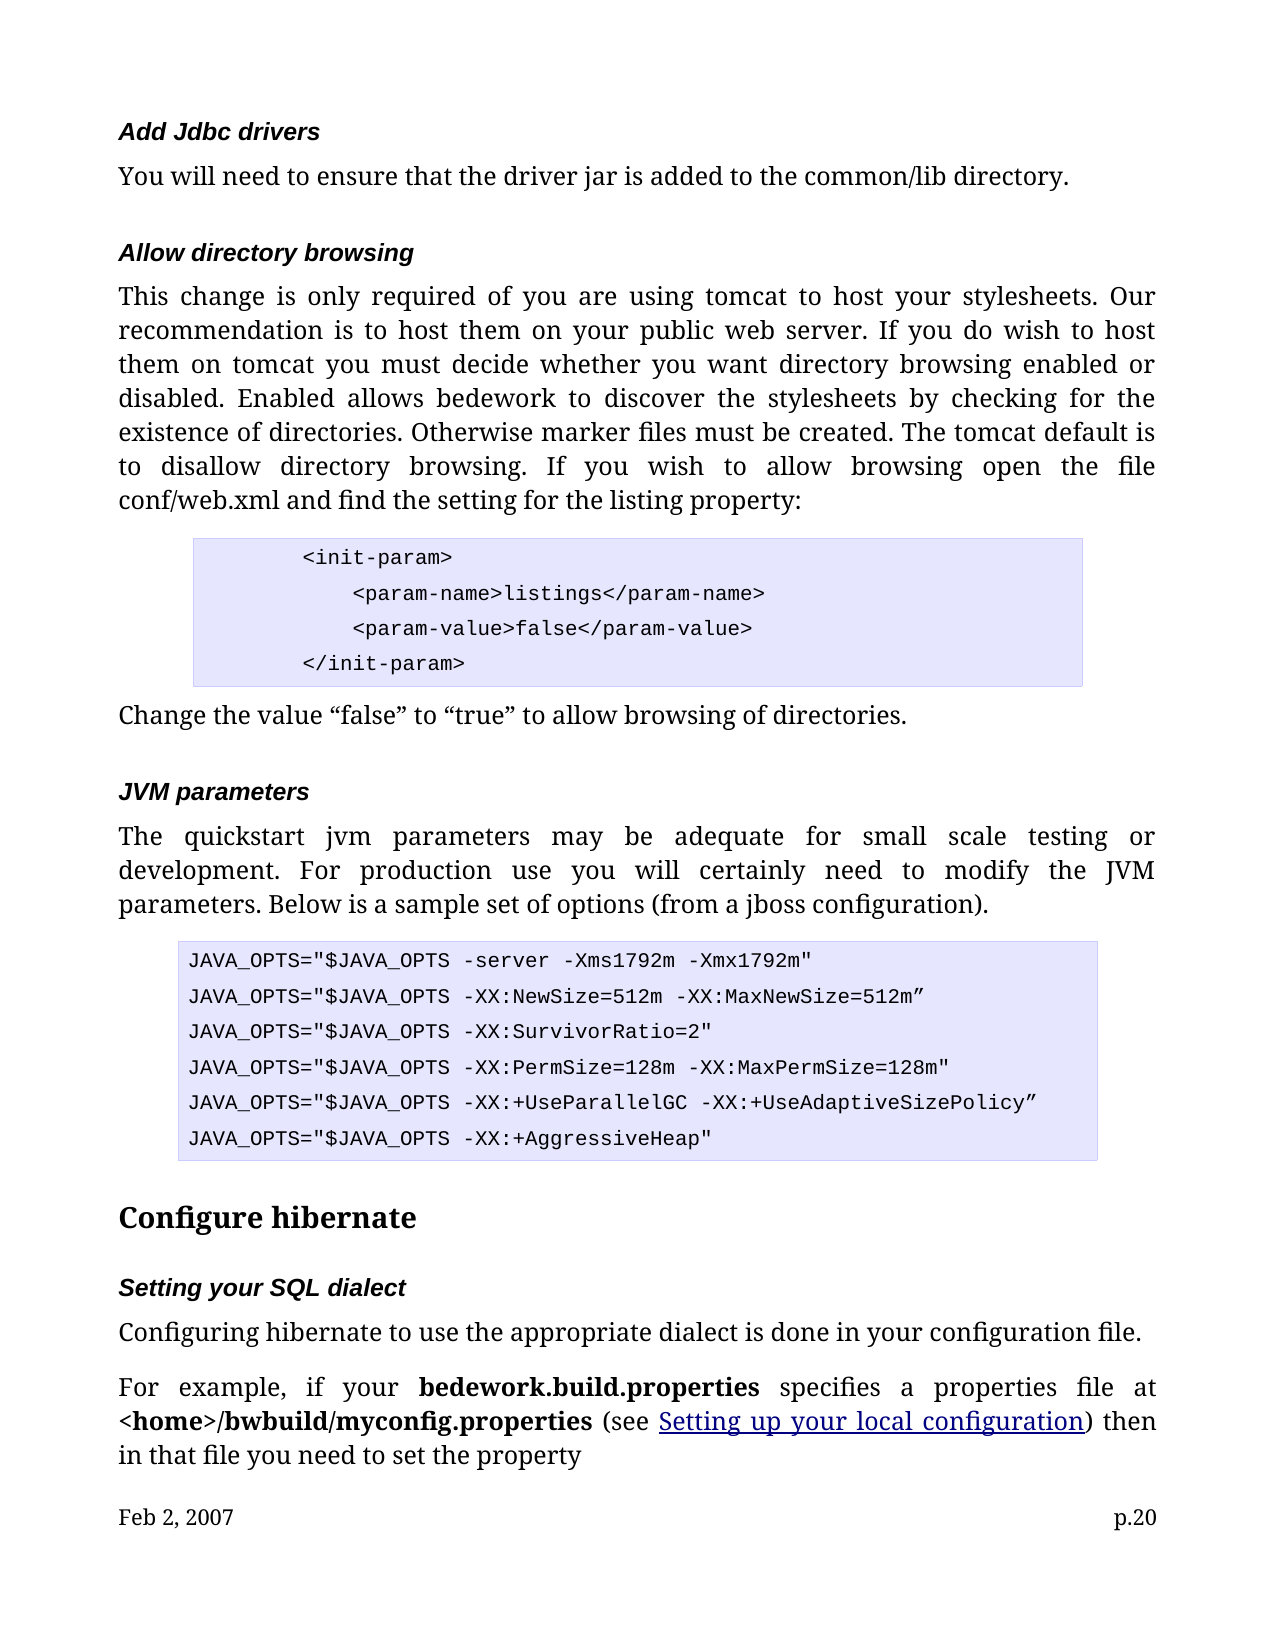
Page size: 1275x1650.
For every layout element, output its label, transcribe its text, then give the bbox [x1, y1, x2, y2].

text <param-value>false</param-value> [194, 609, 1082, 642]
text <param-name>listings</param-name> [194, 573, 1082, 606]
text <init-param> [194, 539, 1082, 571]
text Change the value “false” to “true” to allow browsing of directories. [118, 698, 1157, 732]
text You will need to ensure that the driver jar is added to the common/lib directory. [118, 158, 1157, 192]
text Configuring hibernate to use the appropriate dialect is done in your configuration file. [118, 1314, 1157, 1348]
subtitle JVM parameters [118, 778, 1157, 806]
text </init-param> [194, 644, 1082, 686]
text For example, if your bedework.build.properties specifies a properties file at <home>/bwbuild/myconfig.properties (see Setting up your local configuration) then in that file you need to set the property [118, 1369, 1157, 1472]
text JAVA_OPTS="$JAVA_OPTS -server -Xms1792m -Xmx1792m" JAVA_OPTS="$JAVA_OPTS -XX:NewSize=512m -XX:MaxNewSize=512m” [179, 942, 1097, 1009]
text This change is only required of you are using tomcat to host your stylesheets. Our recommendation is to host them on your public web server. If you do wish to host them on tomcat you must decide whether you want directory browsing enabled or disabled. Enabled allows bedework to discover the stylesheets by checking for the existence of directories. Otherwise marker files must be created. The tomcat default is to disallow directory browsing. If you wish to allow browsing open the file conf/web.xml and find the setting for the listing property: [118, 279, 1157, 517]
subtitle Allow directory browsing [118, 238, 1157, 266]
subtitle Setting your SQL dialect [118, 1274, 1157, 1302]
subtitle Add Jdbc drivers [118, 118, 1157, 146]
subtitle Configure hibernate [118, 1197, 1157, 1237]
text JAVA_OPTS="$JAVA_OPTS -XX:+AggressiveHeap" [179, 1118, 1097, 1160]
text The quickstart jvm parameters may be adequate for small scale testing or development. For production use you will certainly need to modify the JVM parameters. Below is a sample set of options (from a jboss configuration). [118, 818, 1157, 920]
text JAVA_OPTS="$JAVA_OPTS -XX:SurvivorRatio=2" JAVA_OPTS="$JAVA_OPTS -XX:PermSize=128m -XX:MaxPermSize=128m" JAVA_OPTS="$JAVA_OPTS -XX:+UseParallelGC -XX:+UseAdaptiveSizePolicy” [179, 1012, 1097, 1116]
